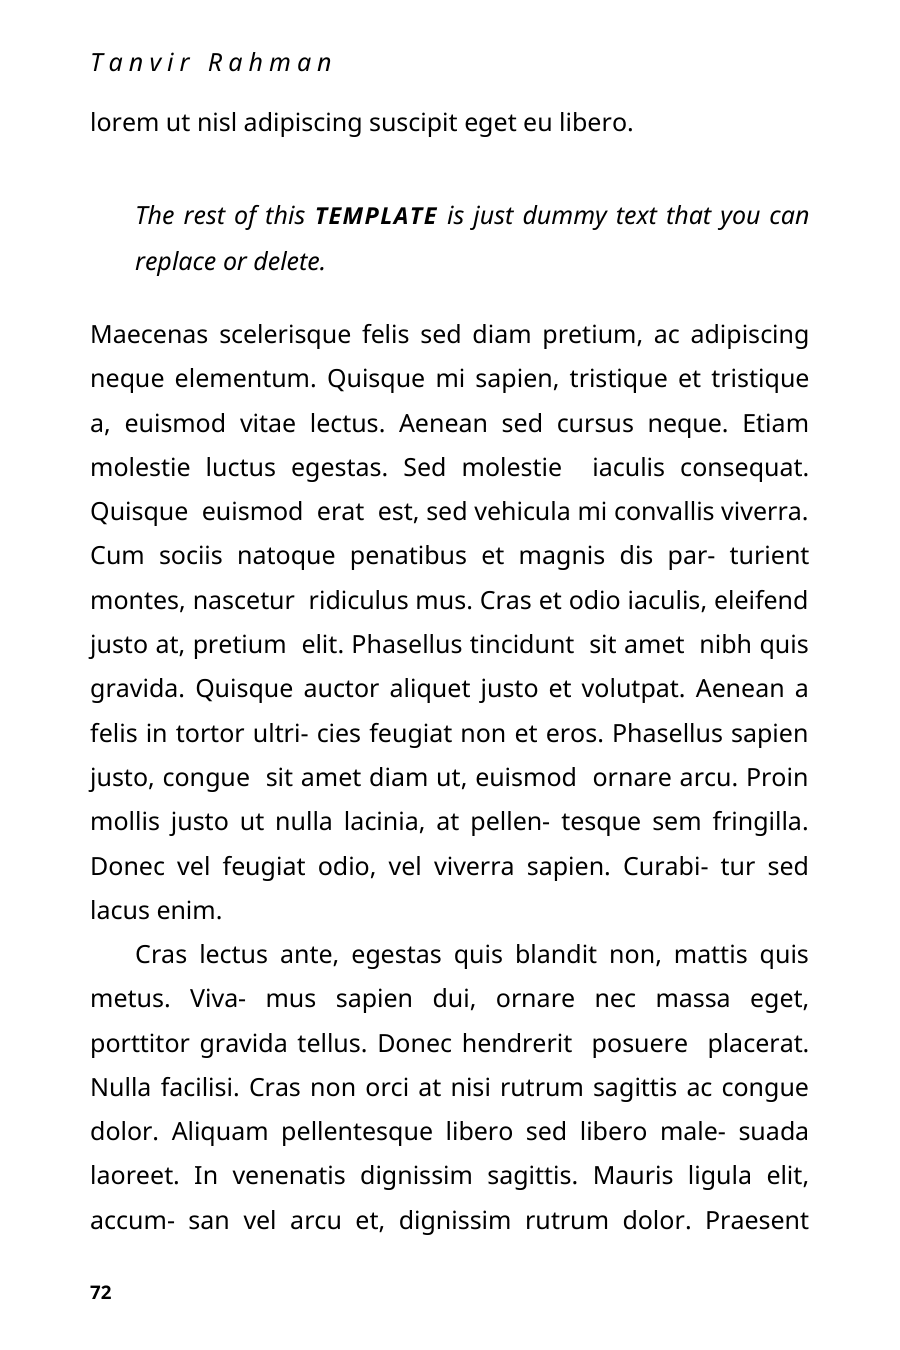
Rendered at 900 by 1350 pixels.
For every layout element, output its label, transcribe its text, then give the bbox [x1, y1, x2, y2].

text Maecenas scelerisque felis sed diam pretium, ac adipiscing neque elementum. Quisque mi sapien, tristique et tristique a, euismod vitae lectus. Aenean sed cursus neque. Etiam molestie luctus egestas. Sed molestie iaculis consequat. Quisque euismod erat est, sed vehicula mi convallis viverra. Cum sociis natoque penatibus et magnis dis par- turient montes, nascetur ridiculus mus. Cras et odio iaculis, eleifend justo at, pretium elit. Phasellus tincidunt sit amet nibh quis gravida. Quisque auctor aliquet justo et volutpat. Aenean a felis in tortor ultri- cies feugiat non et eros. Phasellus sapien justo, congue sit amet diam ut, euismod ornare arcu. Proin mollis justo ut nulla lacinia, at pellen- tesque sem fringilla. Donec vel feugiat odio, vel viverra sapien. Curabi- tur sed lacus enim. [90, 317, 810, 926]
text Cras lectus ante, egestas quis blandit non, mattis quis metus. Viva- mus sapien dui, ornare nec massa eget, porttitor gravida tellus. Donec hendrerit posuere placerat. Nulla facilisi. Cras non orci at nisi rutrum sagittis ac congue dolor. Aliquam pellentesque libero sed libero male- suada laoreet. In venenatis dignissim sagittis. Mauris ligula elit, accum- san vel arcu et, dignissim rutrum dolor. Praesent [90, 937, 810, 1236]
text The rest of this template is just dummy text that you can replace or delete. [135, 193, 810, 277]
text lorem ut nisl adipiscing suscipit eget eu libero. [90, 105, 810, 139]
